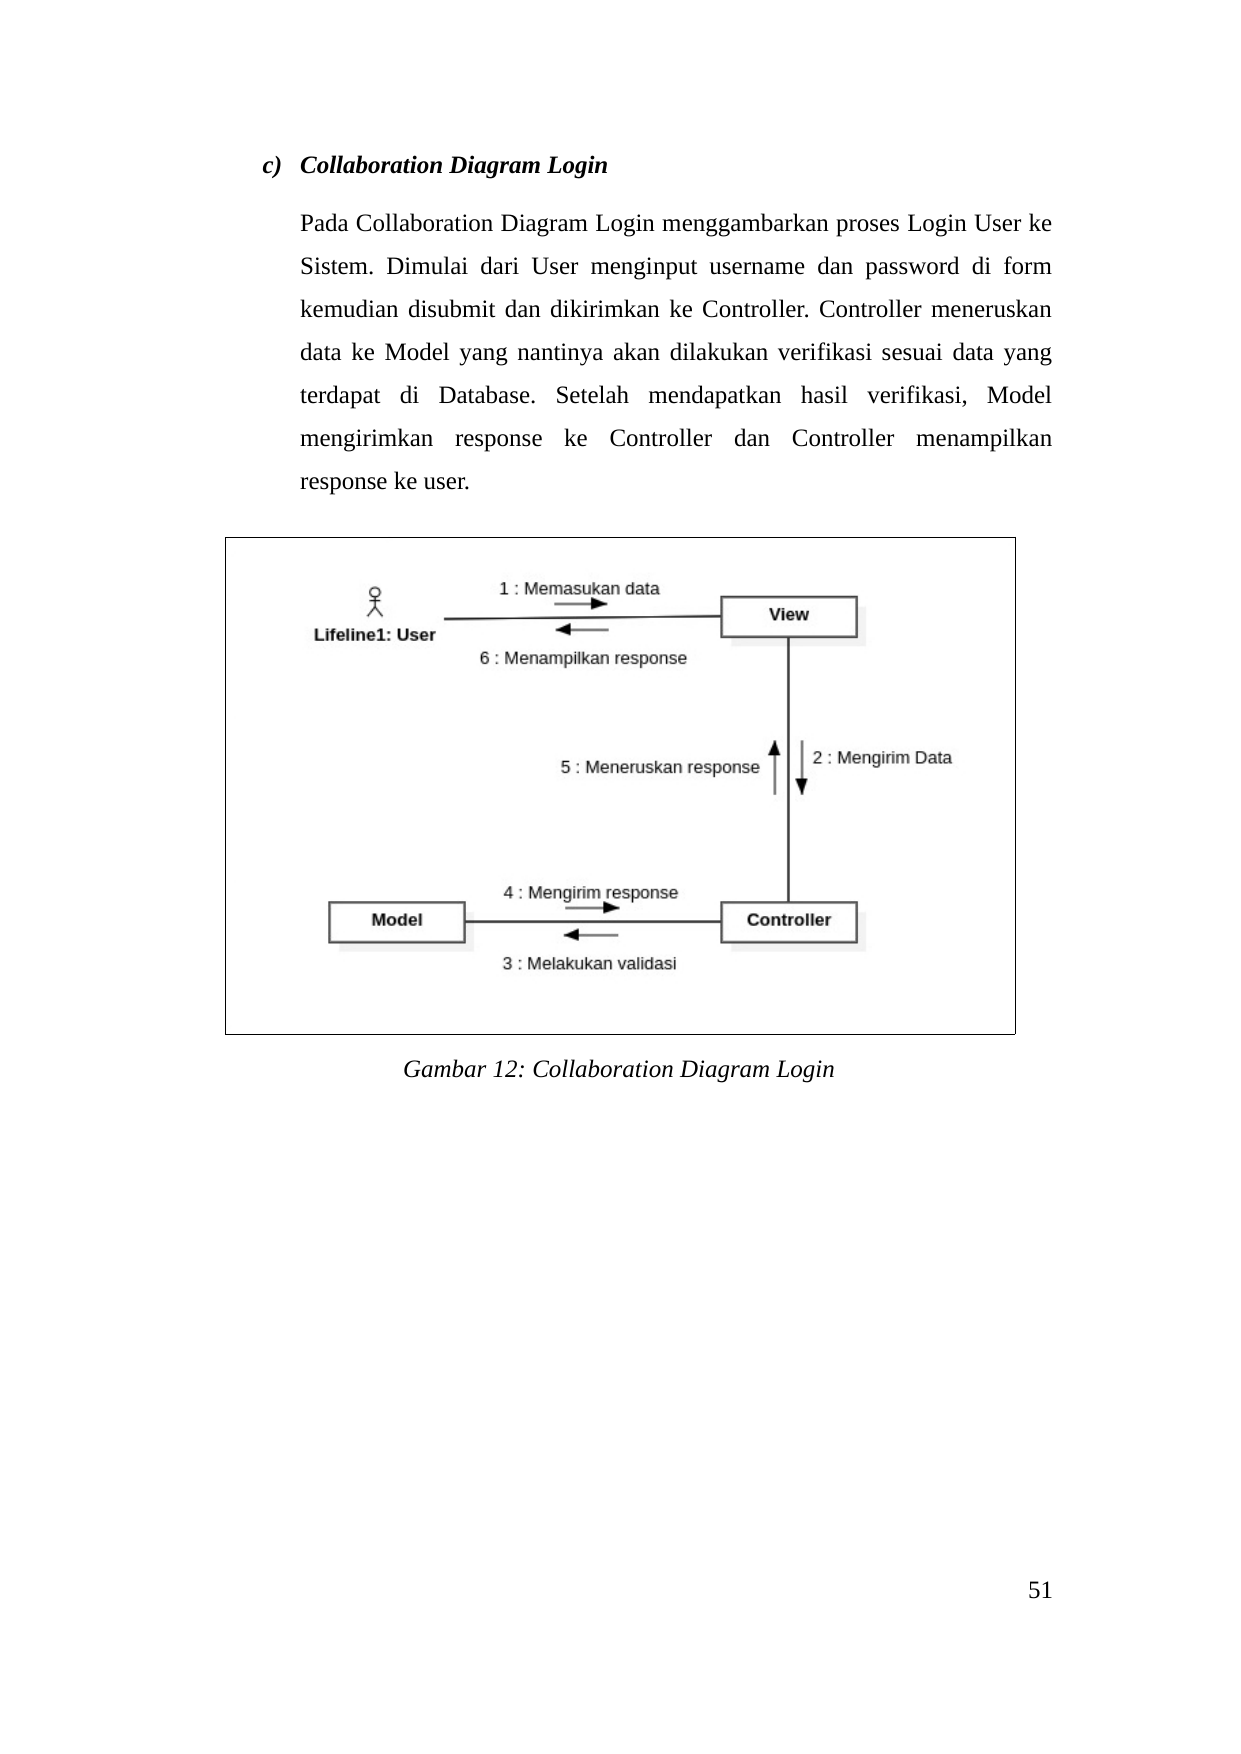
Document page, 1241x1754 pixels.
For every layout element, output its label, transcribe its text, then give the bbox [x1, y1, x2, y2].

list Collaboration Diagram Login [262, 150, 1053, 179]
list Pada Collaboration Diagram Login menggambarkan proses Login User ke Sistem. Dimulai dari User menginput username dan password di form kemudian disubmit dan dikirimkan ke Controller. Controller meneruskan data ke Model yang nantinya akan dilakukan verifikasi sesuai data yang terdapat di Database. Setelah mendapatkan hasil verifikasi, Model mengirimkan response ke Controller dan Controller menampilkan response ke user. [262, 208, 1053, 495]
list Gambar 12: Collaboration Diagram Login [225, 1035, 1015, 1083]
picture [226, 538, 1015, 1034]
